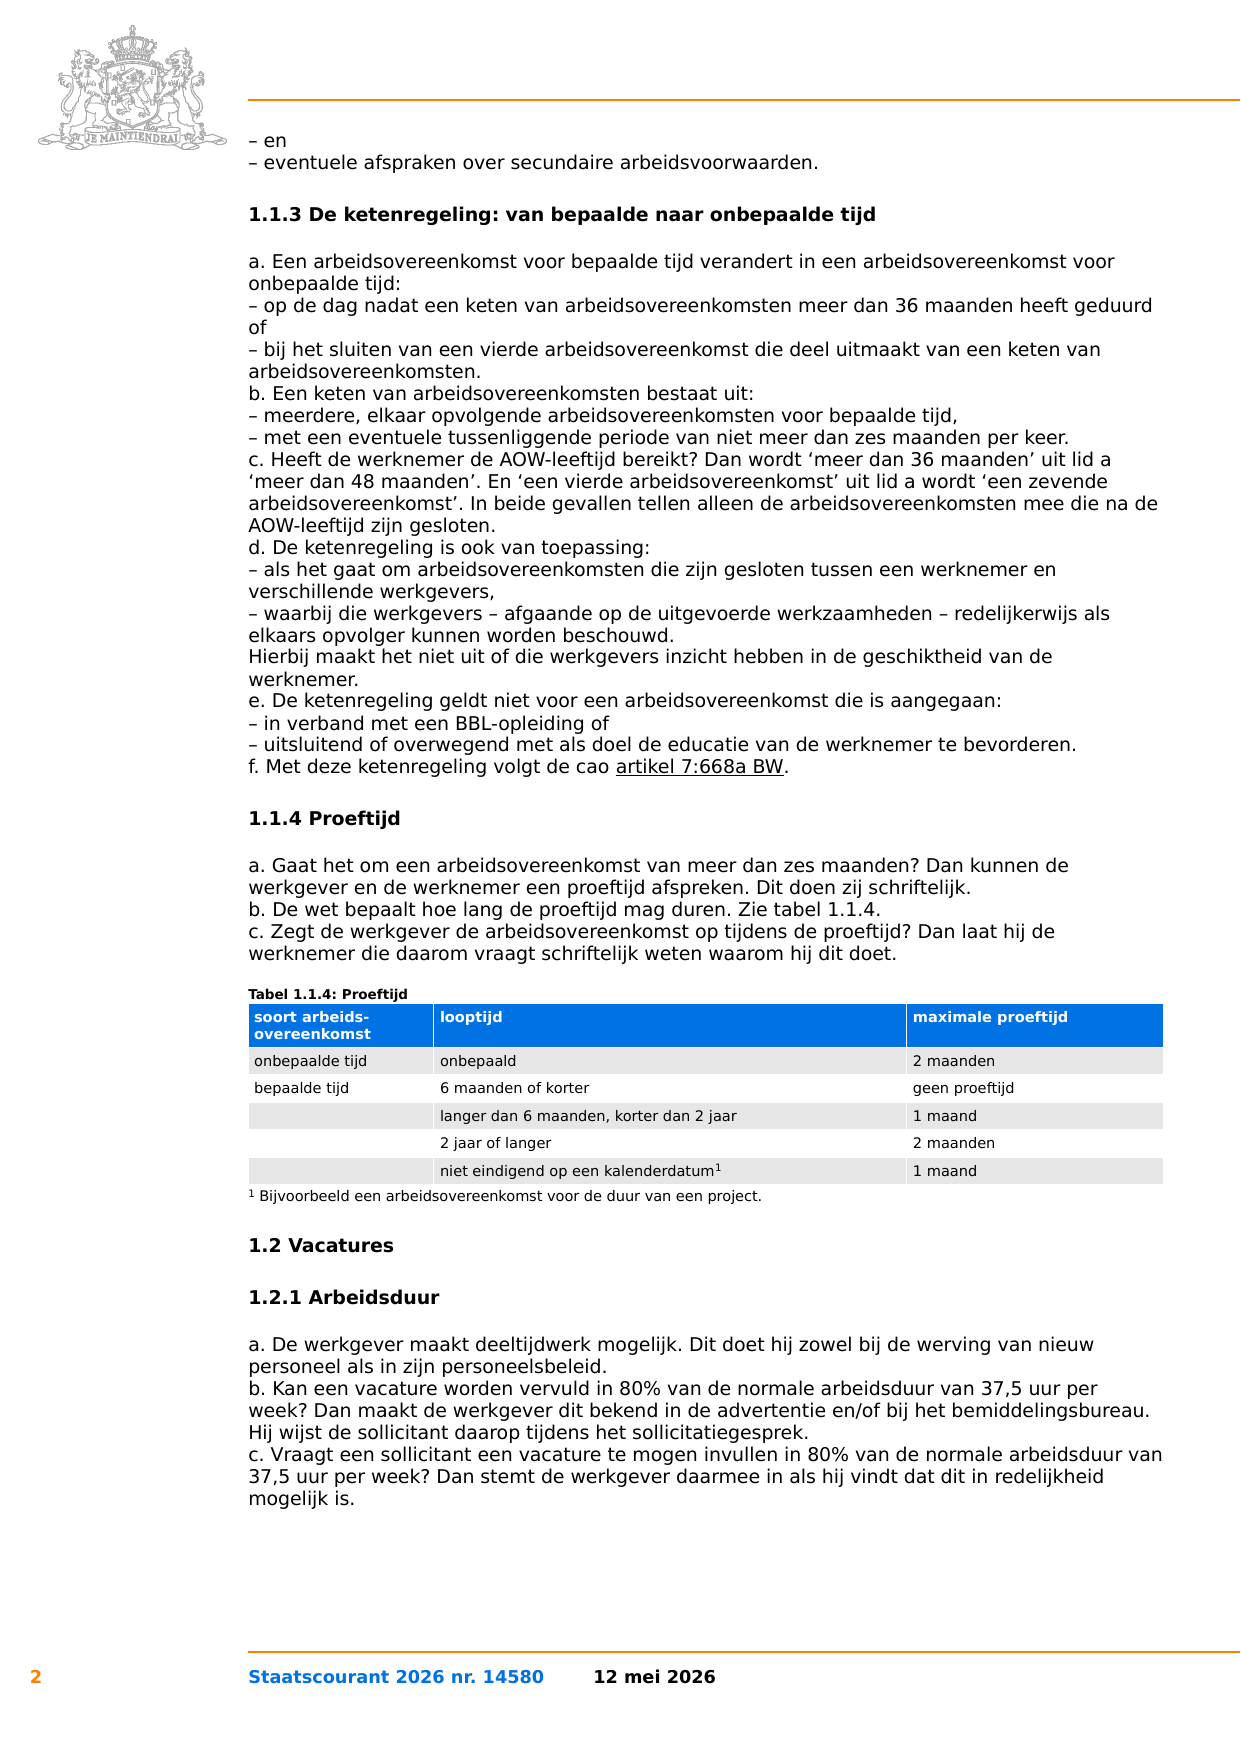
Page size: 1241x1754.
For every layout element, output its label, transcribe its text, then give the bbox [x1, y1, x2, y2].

text d. De ketenregeling is ook van toepassing: [248, 537, 1163, 558]
table_cell soort arbeids-overeenkomst [249, 1004, 433, 1047]
table_cell 2 maanden [907, 1048, 1163, 1074]
subtitle 1.2.1 Arbeidsduur [248, 1287, 1163, 1309]
table_cell [249, 1130, 433, 1157]
table_cell bepaalde tijd [249, 1076, 433, 1102]
subtitle 1.1.4 Proeftijd [248, 808, 1163, 830]
text c. Heeft de werknemer de AOW-leeftijd bereikt? Dan wordt ‘meer dan 36 maanden’ uit lid a ‘meer dan 48 maanden’. En ‘een vierde arbeidsovereenkomst’ uit lid a wordt ‘een zevende arbeidsovereenkomst’. In beide gevallen tellen alleen de arbeidsovereenkomsten mee die na de AOW-leeftijd zijn gesloten. [248, 449, 1163, 537]
text e. De ketenregeling geldt niet voor een arbeidsovereenkomst die is aangegaan: [248, 690, 1163, 712]
text – uitsluitend of overwegend met als doel de educatie van de werknemer te bevorderen. [248, 734, 1163, 756]
table_cell langer dan 6 maanden, korter dan 2 jaar [434, 1103, 906, 1129]
text – meerdere, elkaar opvolgende arbeidsovereenkomsten voor bepaalde tijd, [248, 405, 1163, 427]
table_cell onbepaalde tijd [249, 1048, 433, 1074]
text a. Een arbeidsovereenkomst voor bepaalde tijd verandert in een arbeidsovereenkomst voor onbepaalde tijd: [248, 251, 1163, 295]
table_cell [249, 1158, 433, 1184]
text – en [248, 130, 1163, 152]
table_cell 1 maand [907, 1103, 1163, 1129]
text – op de dag nadat een keten van arbeidsovereenkomsten meer dan 36 maanden heeft geduurd of [248, 295, 1163, 339]
table_cell niet eindigend op een kalenderdatum1 [434, 1158, 906, 1184]
table_cell 1 Bijvoorbeeld een arbeidsovereenkomst voor de duur van een project. [248, 1185, 1163, 1205]
text – bij het sluiten van een vierde arbeidsovereenkomst die deel uitmaakt van een keten van arbeidsovereenkomsten. [248, 339, 1163, 383]
text – in verband met een BBL-opleiding of [248, 712, 1163, 734]
table_cell 2 maanden [907, 1130, 1163, 1157]
text – als het gaat om arbeidsovereenkomsten die zijn gesloten tussen een werknemer en verschillende werkgevers, [248, 558, 1163, 602]
table_cell looptijd [434, 1004, 906, 1047]
picture [38, 25, 227, 150]
table_cell onbepaald [434, 1048, 906, 1074]
text b. Kan een vacature worden vervuld in 80% van de normale arbeidsduur van 37,5 uur per week? Dan maakt de werkgever dit bekend in de advertentie en/of bij het bemiddelingsbureau. Hij wijst de sollicitant daarop tijdens het sollicitatiegesprek. [248, 1378, 1163, 1444]
text c. Vraagt een sollicitant een vacature te mogen invullen in 80% van de normale arbeidsduur van 37,5 uur per week? Dan stemt de werkgever daarmee in als hij vindt dat dit in redelijkheid mogelijk is. [248, 1444, 1163, 1510]
subtitle 1.2 Vacatures [248, 1235, 1163, 1257]
text – met een eventuele tussenliggende periode van niet meer dan zes maanden per keer. [248, 427, 1163, 449]
table_header Tabel 1.1.4: Proeftijd [248, 987, 1163, 1003]
text – waarbij die werkgevers – afgaande op de uitgevoerde werkzaamheden – redelijkerwijs als elkaars opvolger kunnen worden beschouwd. [248, 602, 1163, 646]
table_cell 1 maand [907, 1158, 1163, 1184]
text – eventuele afspraken over secundaire arbeidsvoorwaarden. [248, 152, 1163, 174]
table_cell [249, 1103, 433, 1129]
text b. Een keten van arbeidsovereenkomsten bestaat uit: [248, 383, 1163, 405]
table_cell 2 jaar of langer [434, 1130, 906, 1157]
table_cell 6 maanden of korter [434, 1076, 906, 1102]
text a. Gaat het om een arbeidsovereenkomst van meer dan zes maanden? Dan kunnen de werkgever en de werknemer een proeftijd afspreken. Dit doen zij schriftelijk. [248, 855, 1163, 899]
text a. De werkgever maakt deeltijdwerk mogelijk. Dit doet hij zowel bij de werving van nieuw personeel als in zijn personeelsbeleid. [248, 1334, 1163, 1378]
text b. De wet bepaalt hoe lang de proeftijd mag duren. Zie tabel 1.1.4. [248, 899, 1163, 921]
text Hierbij maakt het niet uit of die werkgevers inzicht hebben in de geschiktheid van de werknemer. [248, 646, 1163, 690]
table_cell geen proeftijd [907, 1076, 1163, 1102]
text f. Met deze ketenregeling volgt de cao artikel 7:668a BW. [248, 756, 1163, 778]
table_cell maximale proeftijd [907, 1004, 1163, 1047]
text c. Zegt de werkgever de arbeidsovereenkomst op tijdens de proeftijd? Dan laat hij de werknemer die daarom vraagt schriftelijk weten waarom hij dit doet. [248, 921, 1163, 965]
subtitle 1.1.3 De ketenregeling: van bepaalde naar onbepaalde tijd [248, 204, 1163, 226]
